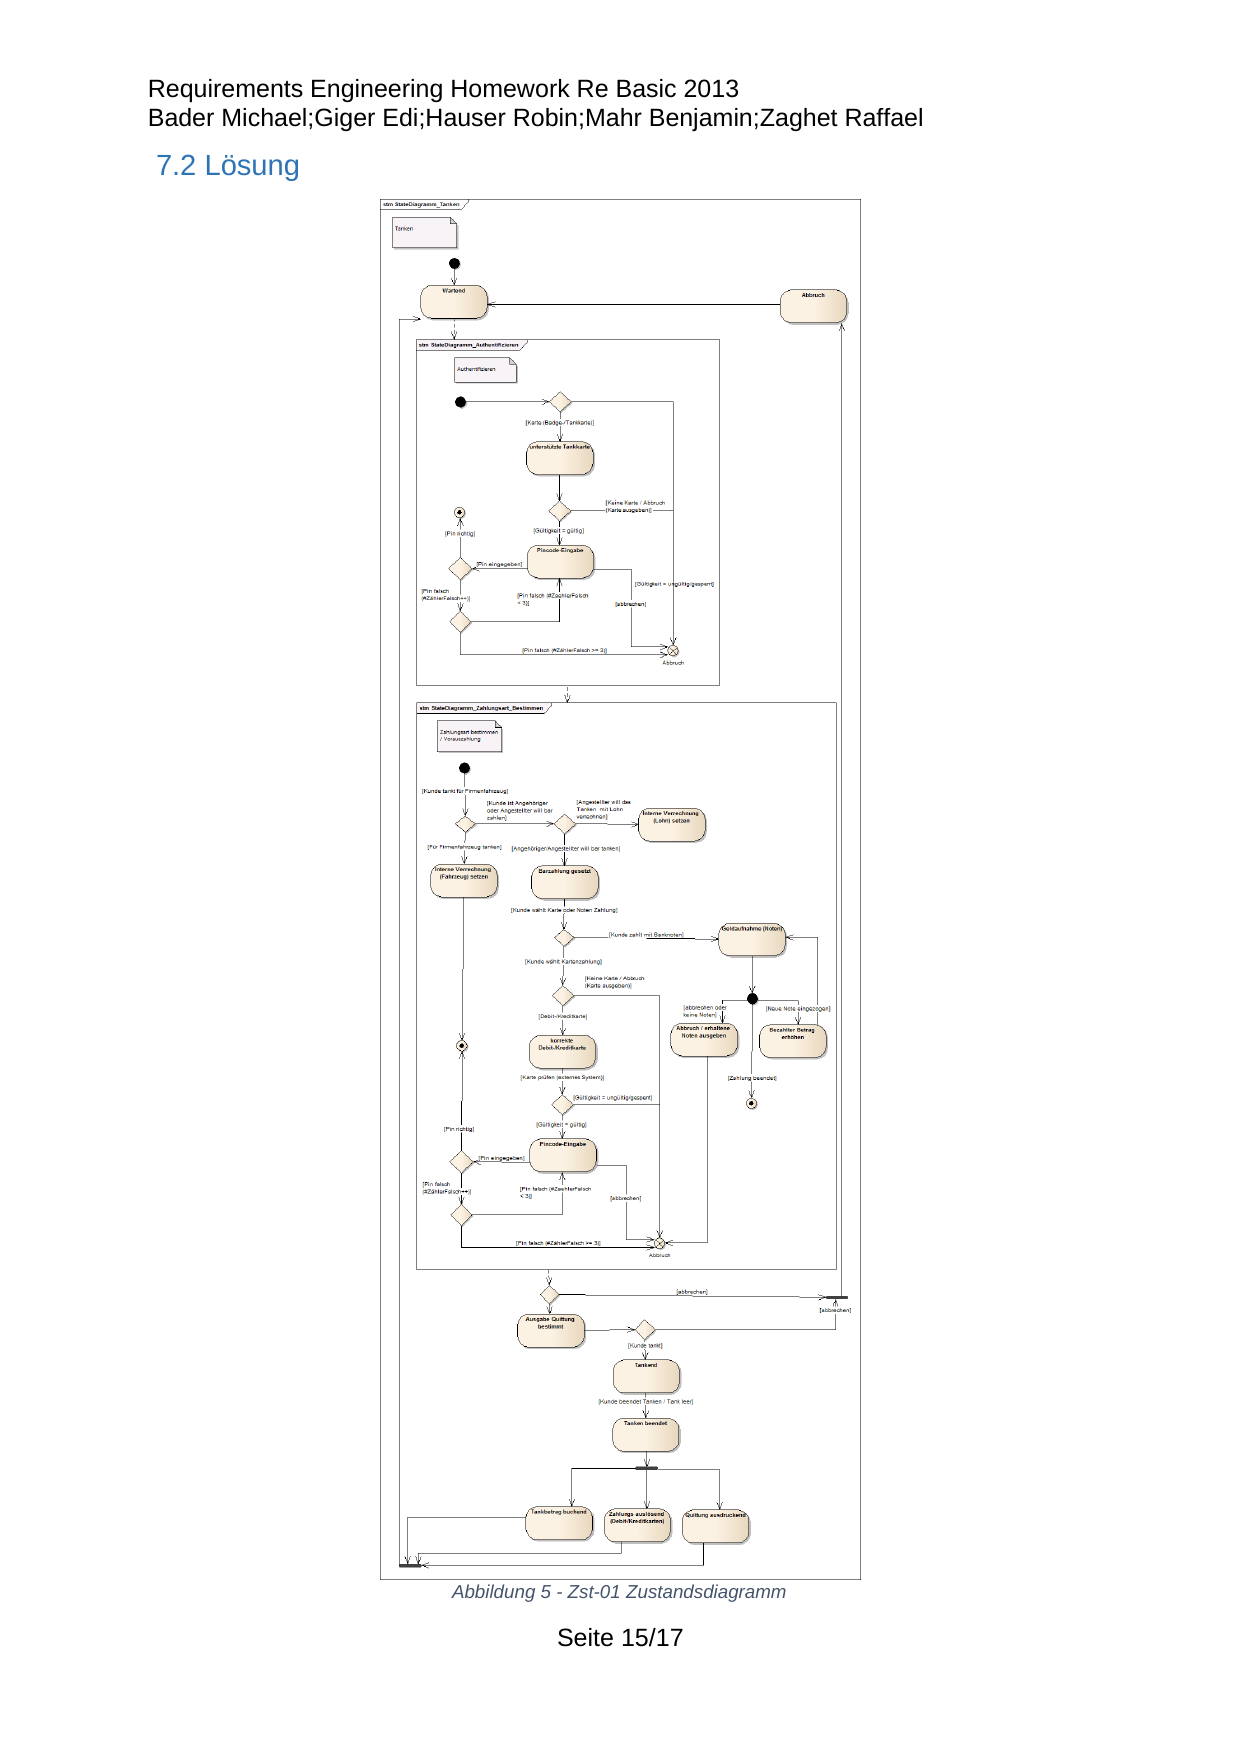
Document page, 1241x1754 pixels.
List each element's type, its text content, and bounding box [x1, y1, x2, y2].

text Abbildung 5 - Zst-01 Zustandsdiagramm [148, 1581, 1093, 1602]
picture [378, 197, 862, 1581]
subtitle Lösung [148, 148, 1093, 181]
